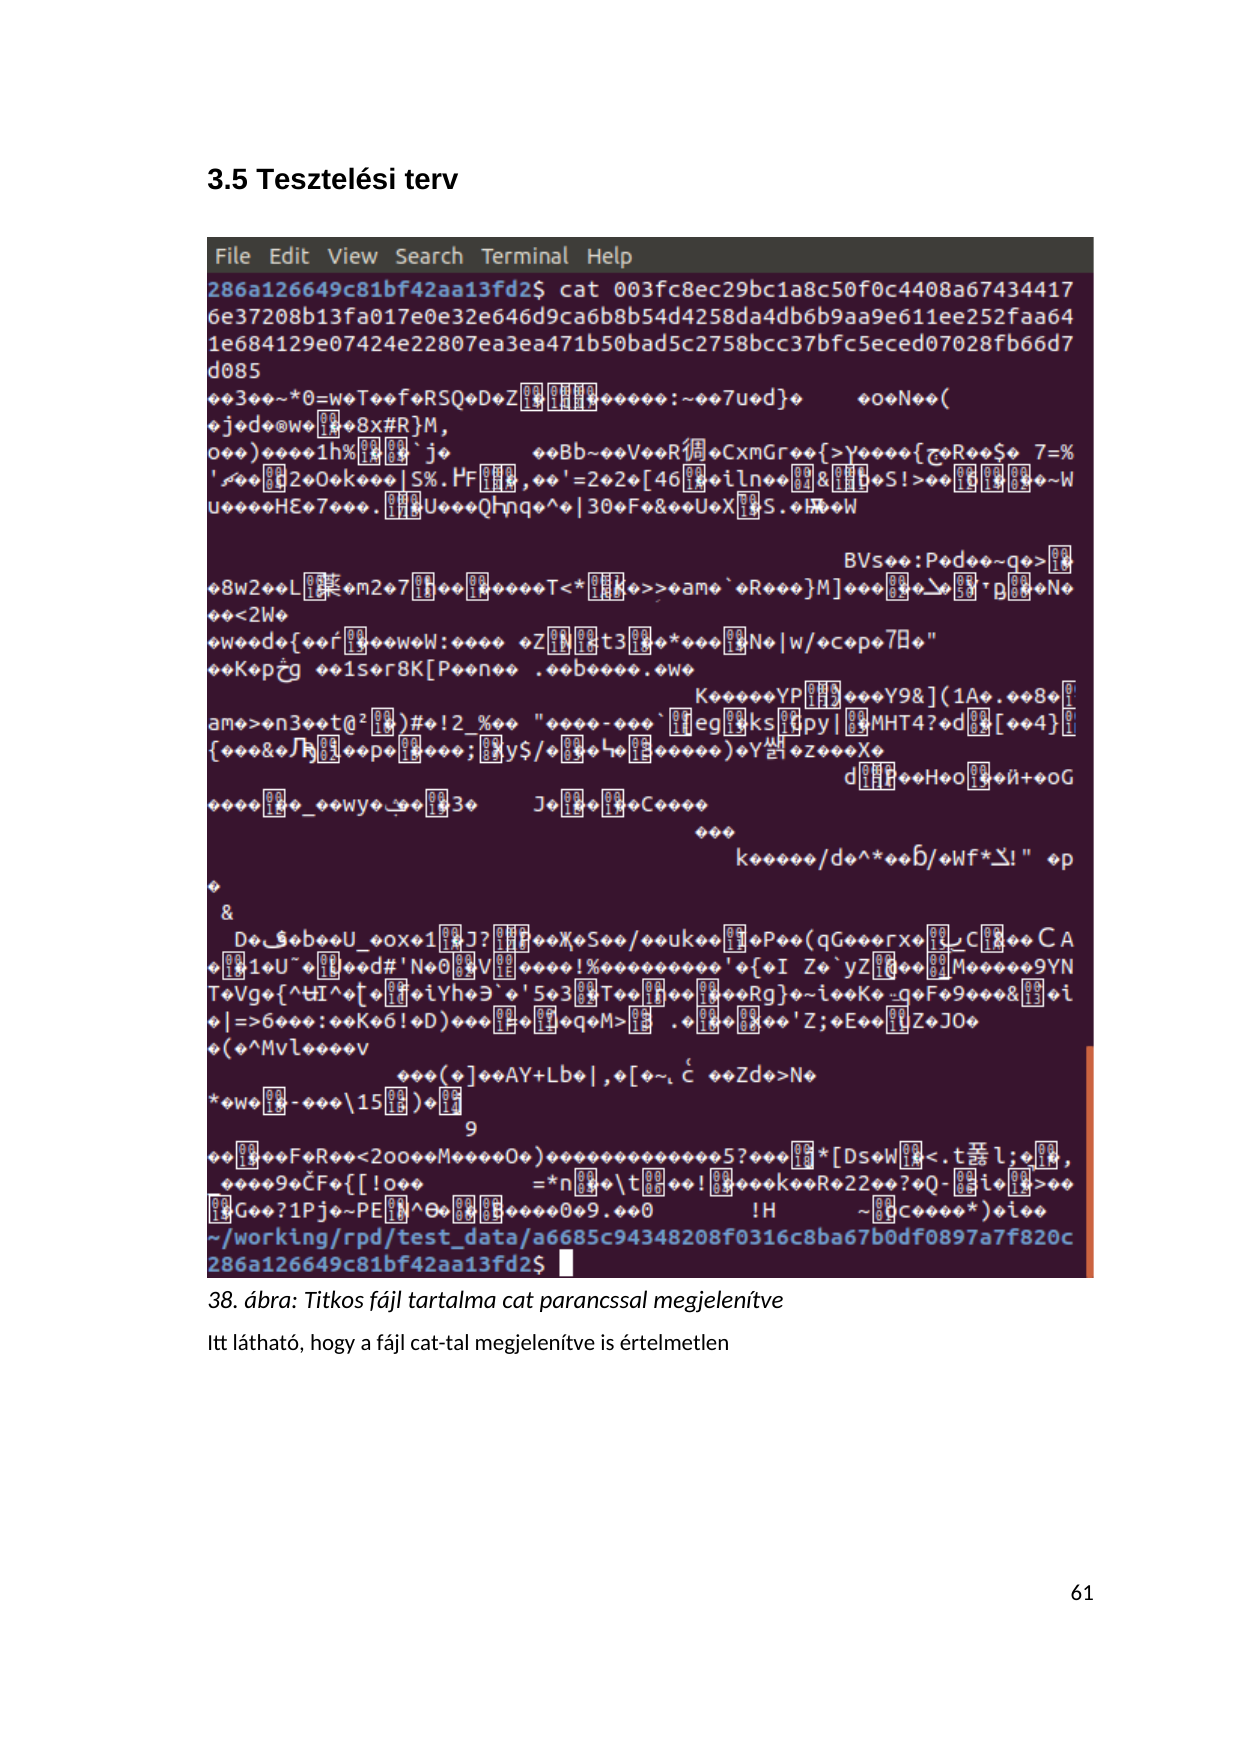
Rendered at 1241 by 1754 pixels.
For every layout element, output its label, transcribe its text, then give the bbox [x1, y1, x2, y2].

picture [207, 237, 1094, 1278]
text [207, 225, 1093, 237]
text Itt látható, hogy a fájl cat-tal megjelenítve is értelmetlen [207, 1314, 1093, 1356]
text 38. ábra: Titkos fájl tartalma cat parancssal megjelenítve [207, 1278, 1093, 1314]
